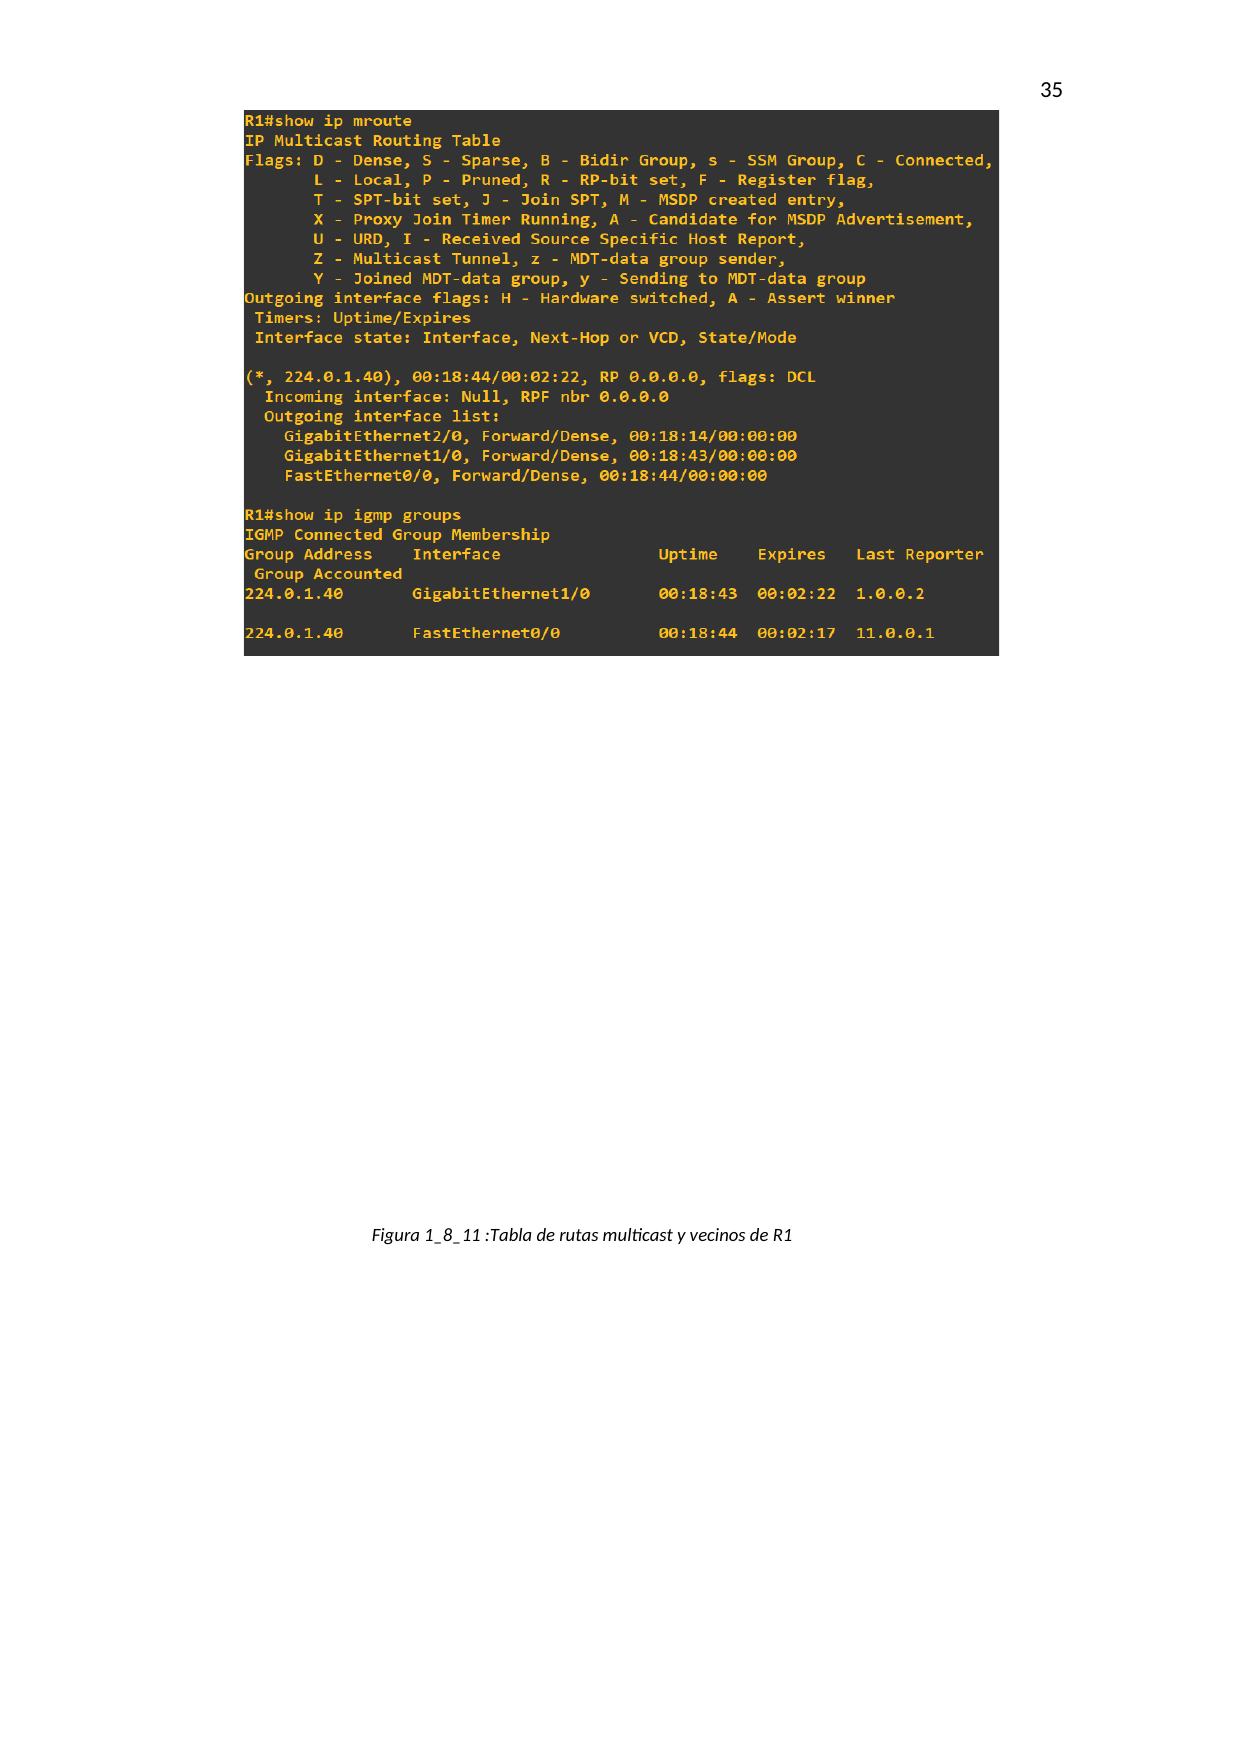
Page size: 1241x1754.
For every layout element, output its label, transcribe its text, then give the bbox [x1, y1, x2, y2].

text Figura 1_8_11 :Tabla de rutas multicast y vecinos de R1 [177, 1223, 1063, 1246]
